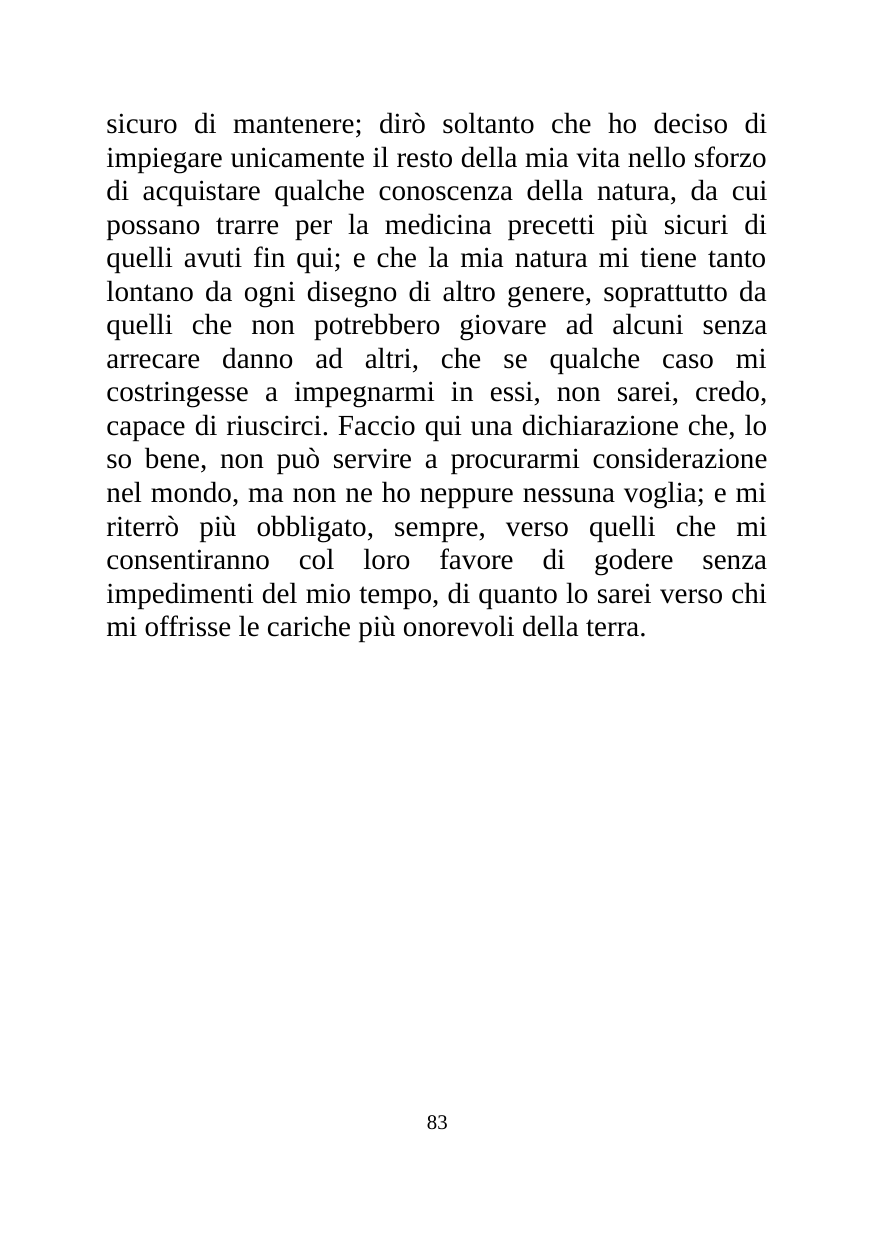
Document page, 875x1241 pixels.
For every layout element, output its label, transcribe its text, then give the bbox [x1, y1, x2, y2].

text sicuro di mantenere; dirò soltanto che ho deciso di impiegare unicamente il resto della mia vita nello sforzo di acquistare qualche conoscenza della natura, da cui possano trarre per la medicina precetti più sicuri di quelli avuti fin qui; e che la mia natura mi tiene tanto lontano da ogni disegno di altro genere, soprattutto da quelli che non potrebbero giovare ad alcuni senza arrecare danno ad altri, che se qualche caso mi costringesse a impegnarmi in essi, non sarei, credo, capace di riuscirci. Faccio qui una dichiarazione che, lo so bene, non può servire a procurarmi considerazione nel mondo, ma non ne ho neppure nessuna voglia; e mi riterrò più obbligato, sempre, verso quelli che mi consentiranno col loro favore di godere senza impedimenti del mio tempo, di quanto lo sarei verso chi mi offrisse le cariche più onorevoli della terra. [106, 106, 768, 643]
